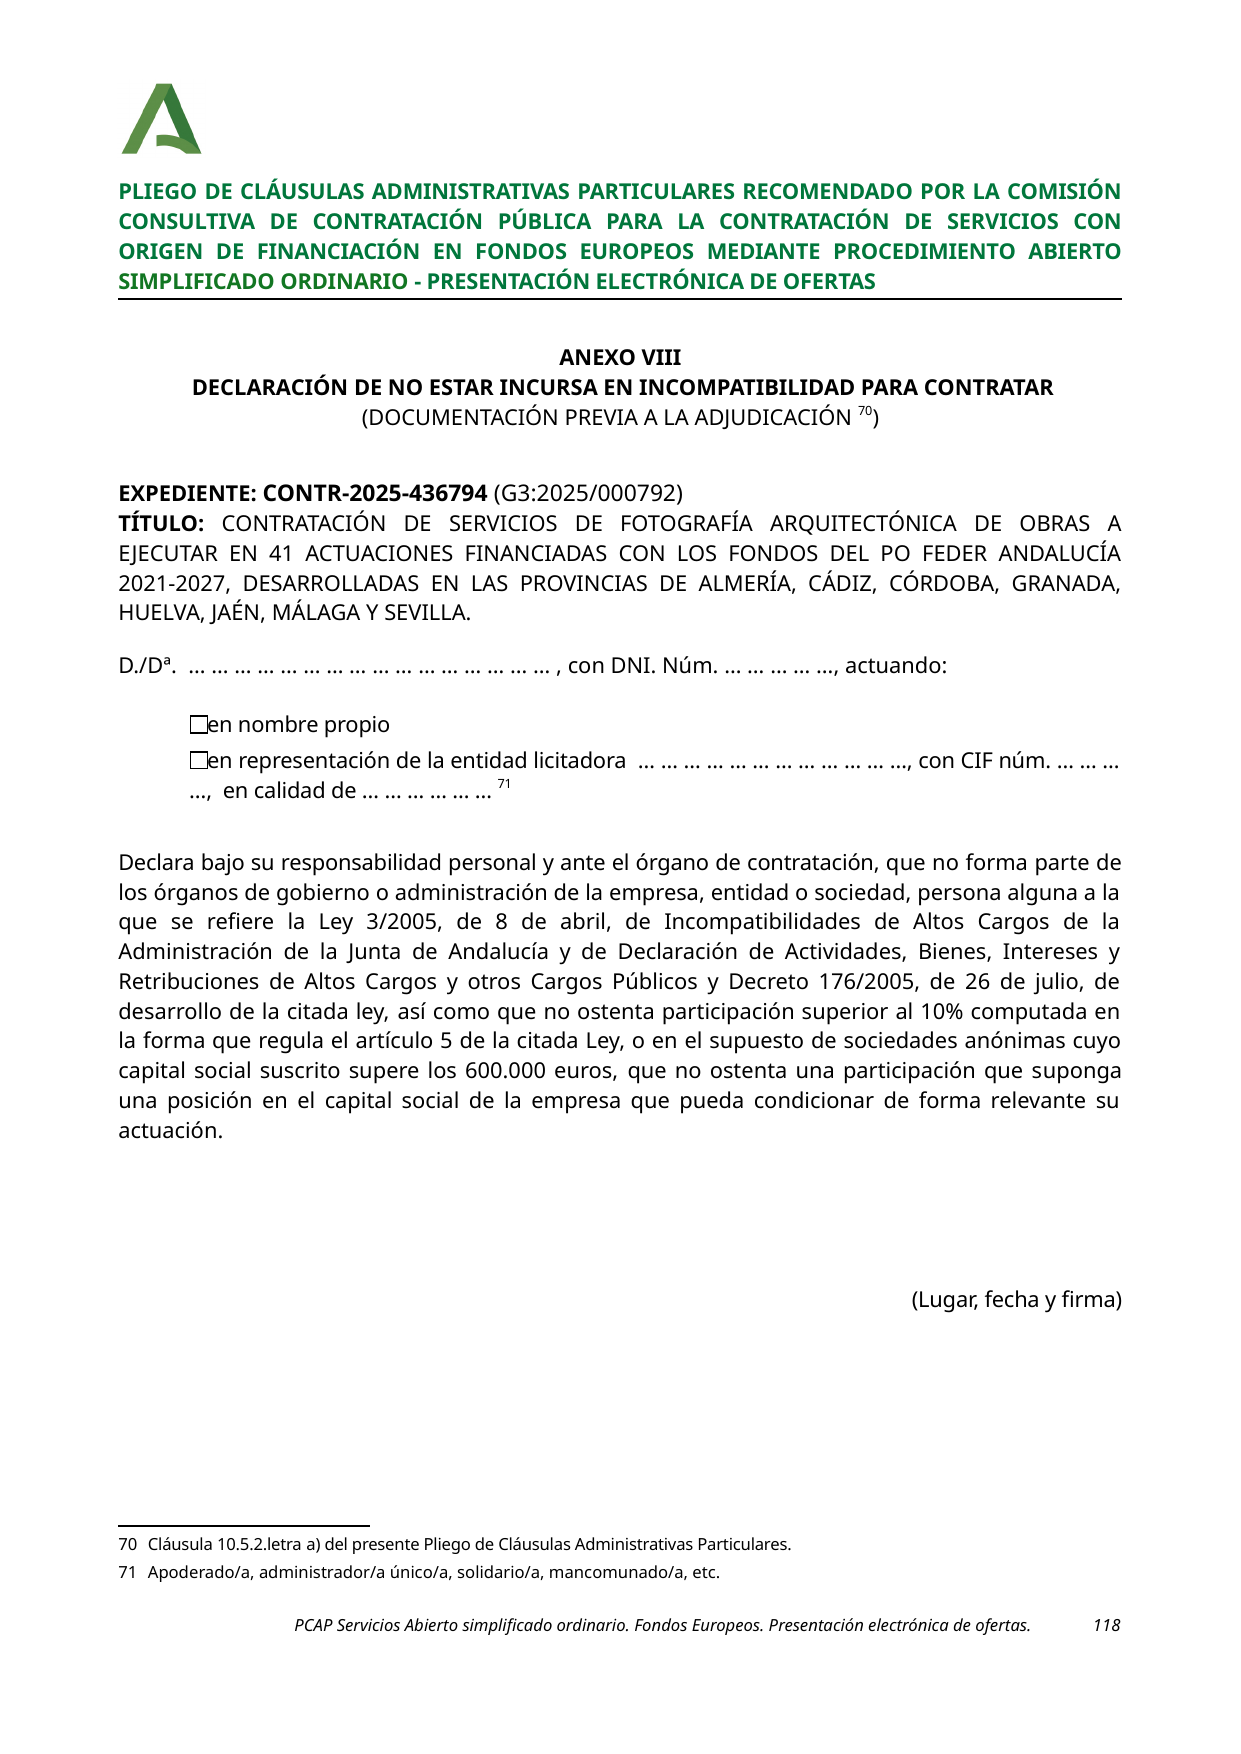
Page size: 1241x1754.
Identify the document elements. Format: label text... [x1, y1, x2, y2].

text EXPEDIENTE: CONTR-2025-436794 (G3:2025/000792) [118, 477, 1122, 508]
text D./Dª. … … … … … … … … … … … … … … … … , con DNI. Núm. … … … … …, actuando: [118, 650, 1122, 680]
text Declara bajo su responsabilidad personal y ante el órgano de contratación, que no forma parte de los órganos de gobierno o administración de la empresa, entidad o sociedad, persona alguna a la que se refiere la Ley 3/2005, de 8 de abril, de Incompatibilidades de Altos Cargos de la Administración de la Junta de Andalucía y de Declaración de Actividades, Bienes, Intereses y Retribuciones de Altos Cargos y otros Cargos Públicos y Decreto 176/2005, de 26 de julio, de desarrollo de la citada ley, así como que no ostenta participación superior al 10% computada en la forma que regula el artículo 5 de la citada Ley, o en el supuesto de sociedades anónimas cuyo capital social suscrito supere los 600.000 euros, que no ostenta una participación que suponga una posición en el capital social de la empresa que pueda condicionar de forma relevante su actuación. [118, 847, 1122, 1145]
text TÍTULO: CONTRATACIÓN DE SERVICIOS DE FOTOGRAFÍA ARQUITECTÓNICA DE OBRAS A EJECUTAR EN 41 ACTUACIONES FINANCIADAS CON LOS FONDOS DEL PO FEDER ANDALUCÍA 2021-2027, DESARROLLADAS EN LAS PROVINCIAS DE ALMERÍA, CÁDIZ, CÓRDOBA, GRANADA, HUELVA, JAÉN, MÁLAGA Y SEVILLA. [118, 508, 1122, 627]
text en nombre propio [189, 709, 1122, 739]
text (DOCUMENTACIÓN PREVIA A LA ADJUDICACIÓN ) [118, 402, 1122, 431]
text DECLARACIÓN DE NO ESTAR INCURSA EN INCOMPATIBILIDAD PARA CONTRATAR [118, 372, 1122, 402]
picture [117, 79, 206, 158]
text en representación de la entidad licitadora … … … … … … … … … … … …, con CIF núm. … … … …, en calidad de … … … … … … [189, 745, 1122, 805]
text PLIEGO DE CLÁUSULAS ADMINISTRATIVAS PARTICULARES RECOMENDADO POR LA COMISIÓN CONSULTIVA DE CONTRATACIÓN PÚBLICA PARA LA CONTRATACIÓN DE SERVICIOS CON ORIGEN DE FINANCIACIÓN EN FONDOS EUROPEOS MEDIANTE PROCEDIMIENTO ABIERTO SIMPLIFICADO ORDINARIO - PRESENTACIÓN ELECTRÓNICA DE OFERTAS [118, 176, 1122, 298]
text (Lugar, fecha y firma) [118, 1284, 1122, 1314]
text Cláusula 10.5.2.letra a) del presente Pliego de Cláusulas Administrativas Particulares. [118, 1532, 1122, 1555]
text Apoderado/a, administrador/a único/a, solidario/a, mancomunado/a, etc. [118, 1561, 1122, 1584]
text ANEXO VIII [118, 342, 1122, 372]
